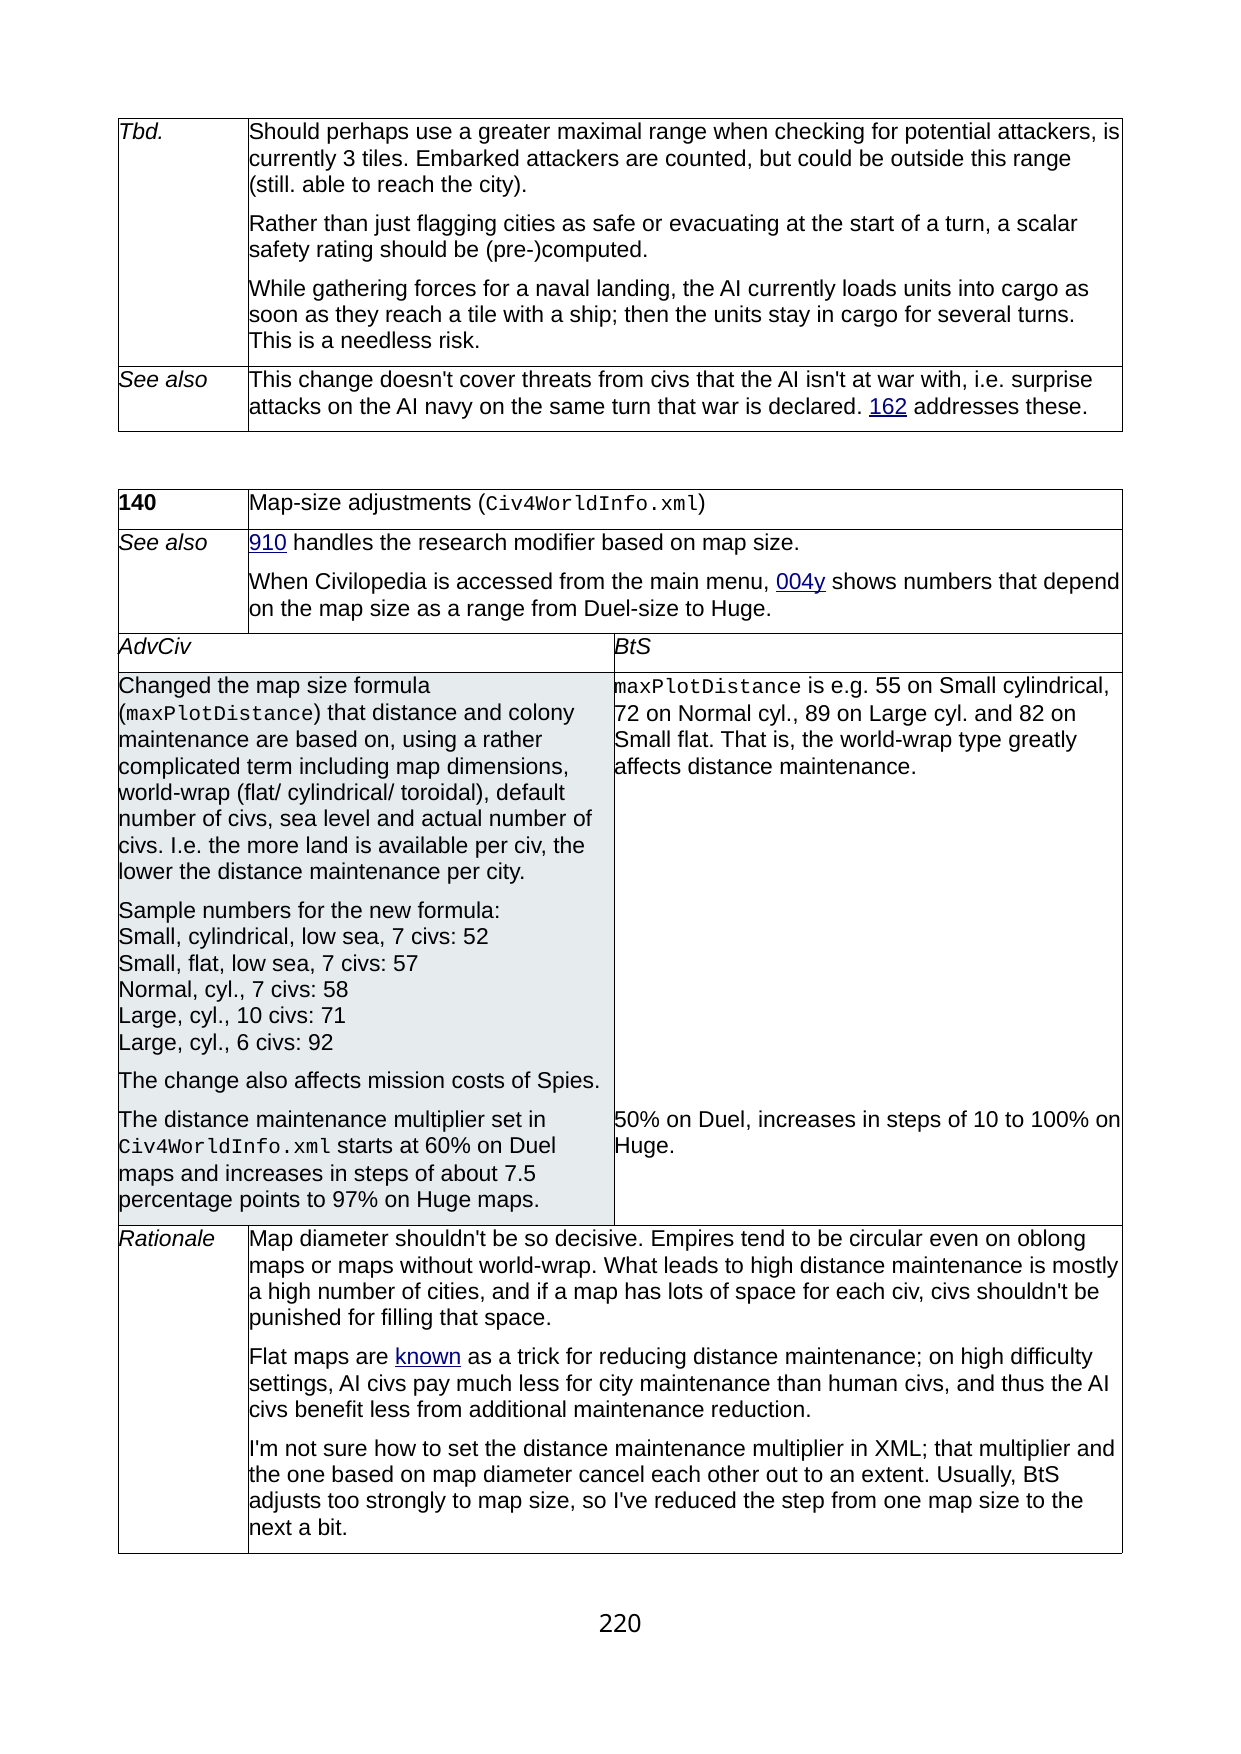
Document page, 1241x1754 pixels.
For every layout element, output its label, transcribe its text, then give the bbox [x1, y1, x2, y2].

table_cell See also [119, 367, 248, 431]
table_cell maxPlotDistance is e.g. 55 on Small cylindrical, 72 on Normal cyl., 89 on Large cyl. and 82 on Small flat. That is, the world-wrap type greatly affects distance maintenance. 50% on Duel, increases in steps of 10 to 100% on Huge. [615, 673, 1122, 1225]
table_header Map-size adjustments (Civ4WorldInfo.xml) [249, 490, 1122, 529]
table_cell Rationale [119, 1226, 248, 1552]
table_cell BtS [615, 634, 1122, 672]
table_cell 910 handles the research modifier based on map size. When Civilopedia is accessed from the main menu, 004y shows numbers that depend on the map size as a range from Duel-size to Huge. [249, 530, 1122, 633]
table_cell AdvCiv [119, 634, 614, 672]
table_cell Should perhaps use a greater maximal range when checking for potential attackers, is currently 3 tiles. Embarked attackers are counted, but could be outside this range (still. able to reach the city). Rather than just flagging cities as safe or evacuating at the start of a turn, a scalar safety rating should be (pre-)computed. While gathering forces for a naval landing, the AI currently loads units into cargo as soon as they reach a tile with a ship; then the units stay in cargo for several turns. This is a needless risk. [249, 119, 1122, 366]
table_header 140 [119, 490, 248, 529]
table_cell See also [119, 530, 248, 633]
table_cell This change doesn't cover threats from civs that the AI isn't at war with, i.e. surprise attacks on the AI navy on the same turn that war is declared. 162 addresses these. [249, 367, 1122, 431]
table_cell Map diameter shouldn't be so decisive. Empires tend to be circular even on oblong maps or maps without world-wrap. What leads to high distance maintenance is mostly a high number of cities, and if a map has lots of space for each civ, civs shouldn't be punished for filling that space. Flat maps are known as a trick for reducing distance maintenance; on high difficulty settings, AI civs pay much less for city maintenance than human civs, and thus the AI civs benefit less from additional maintenance reduction. I'm not sure how to set the distance maintenance multiplier in XML; that multiplier and the one based on map diameter cancel each other out to an extent. Usually, BtS adjusts too strongly to map size, so I've reduced the step from one map size to the next a bit. [249, 1226, 1122, 1552]
table_cell Tbd. [119, 119, 248, 366]
table_cell Changed the map size formula (maxPlotDistance) that distance and colony maintenance are based on, using a rather complicated term including map dimensions, world-wrap (flat/ cylindrical/ toroidal), default number of civs, sea level and actual number of civs. I.e. the more land is available per civ, the lower the distance maintenance per city. Sample numbers for the new formula: Small, cylindrical, low sea, 7 civs: 52 Small, flat, low sea, 7 civs: 57 Normal, cyl., 7 civs: 58 Large, cyl., 10 civs: 71 Large, cyl., 6 civs: 92 The change also affects mission costs of Spies. The distance maintenance multiplier set in Civ4WorldInfo.xml starts at 60% on Duel maps and increases in steps of about 7.5 percentage points to 97% on Huge maps. [119, 673, 614, 1225]
